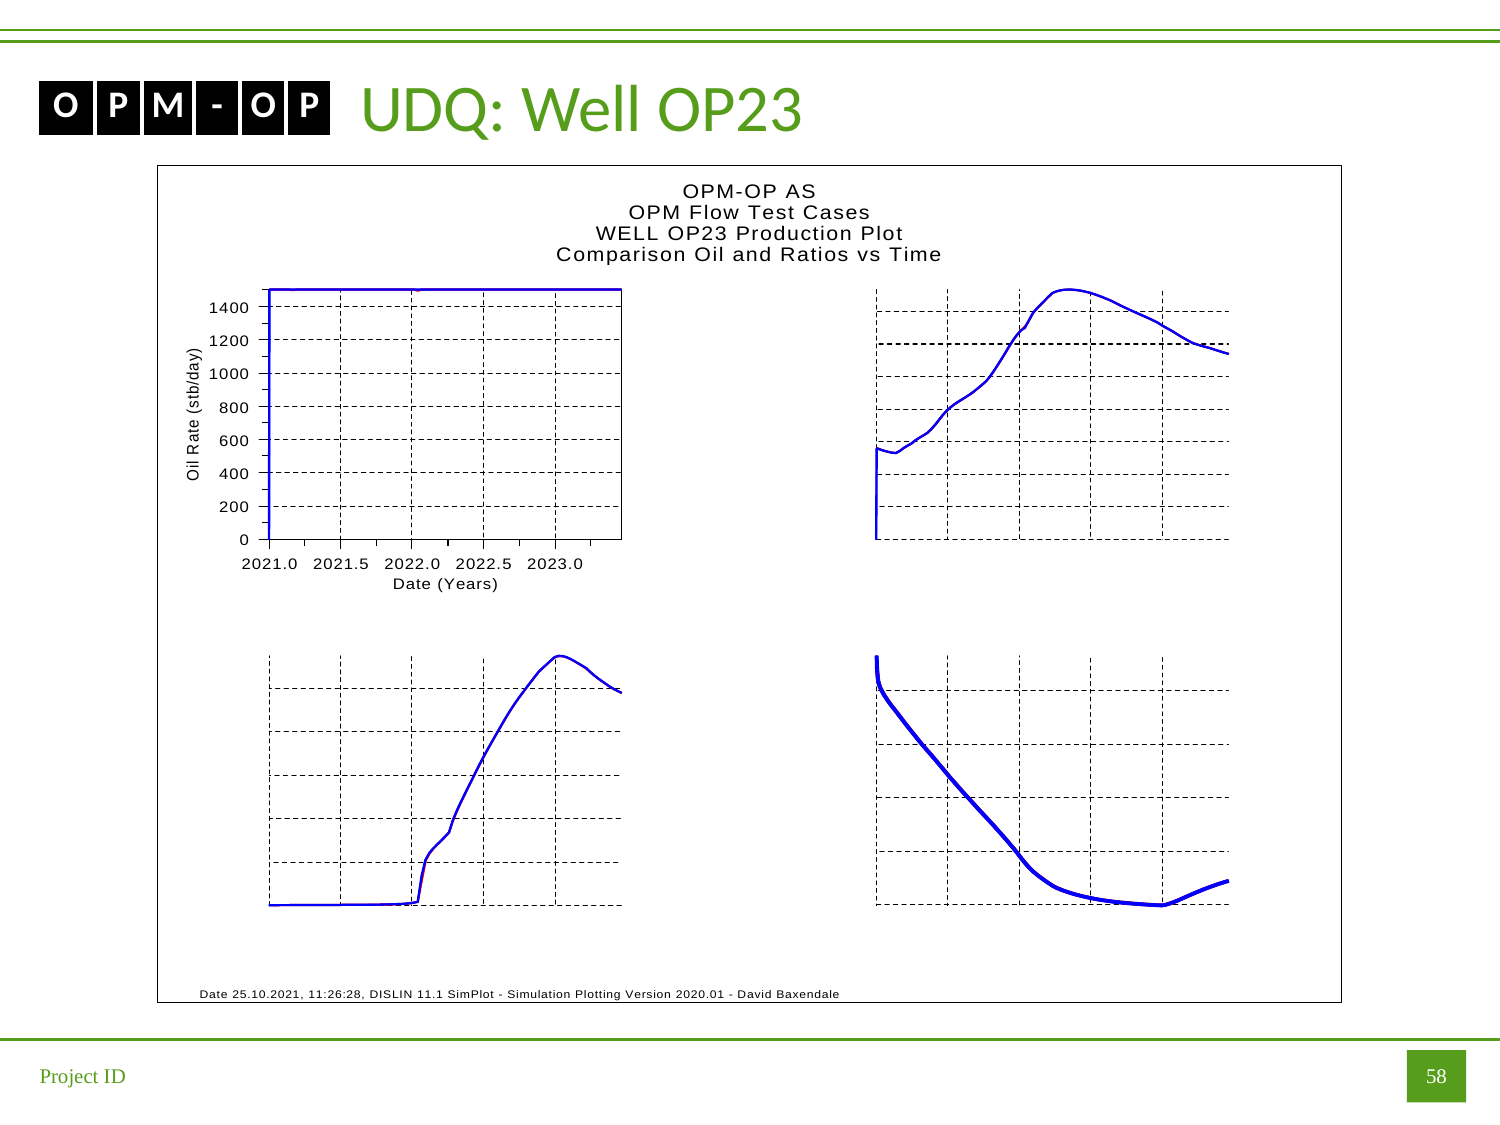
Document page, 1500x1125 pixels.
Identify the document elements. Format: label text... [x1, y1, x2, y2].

picture [157, 165, 1343, 1004]
title UDQ: well OP23 [360, 77, 1425, 153]
